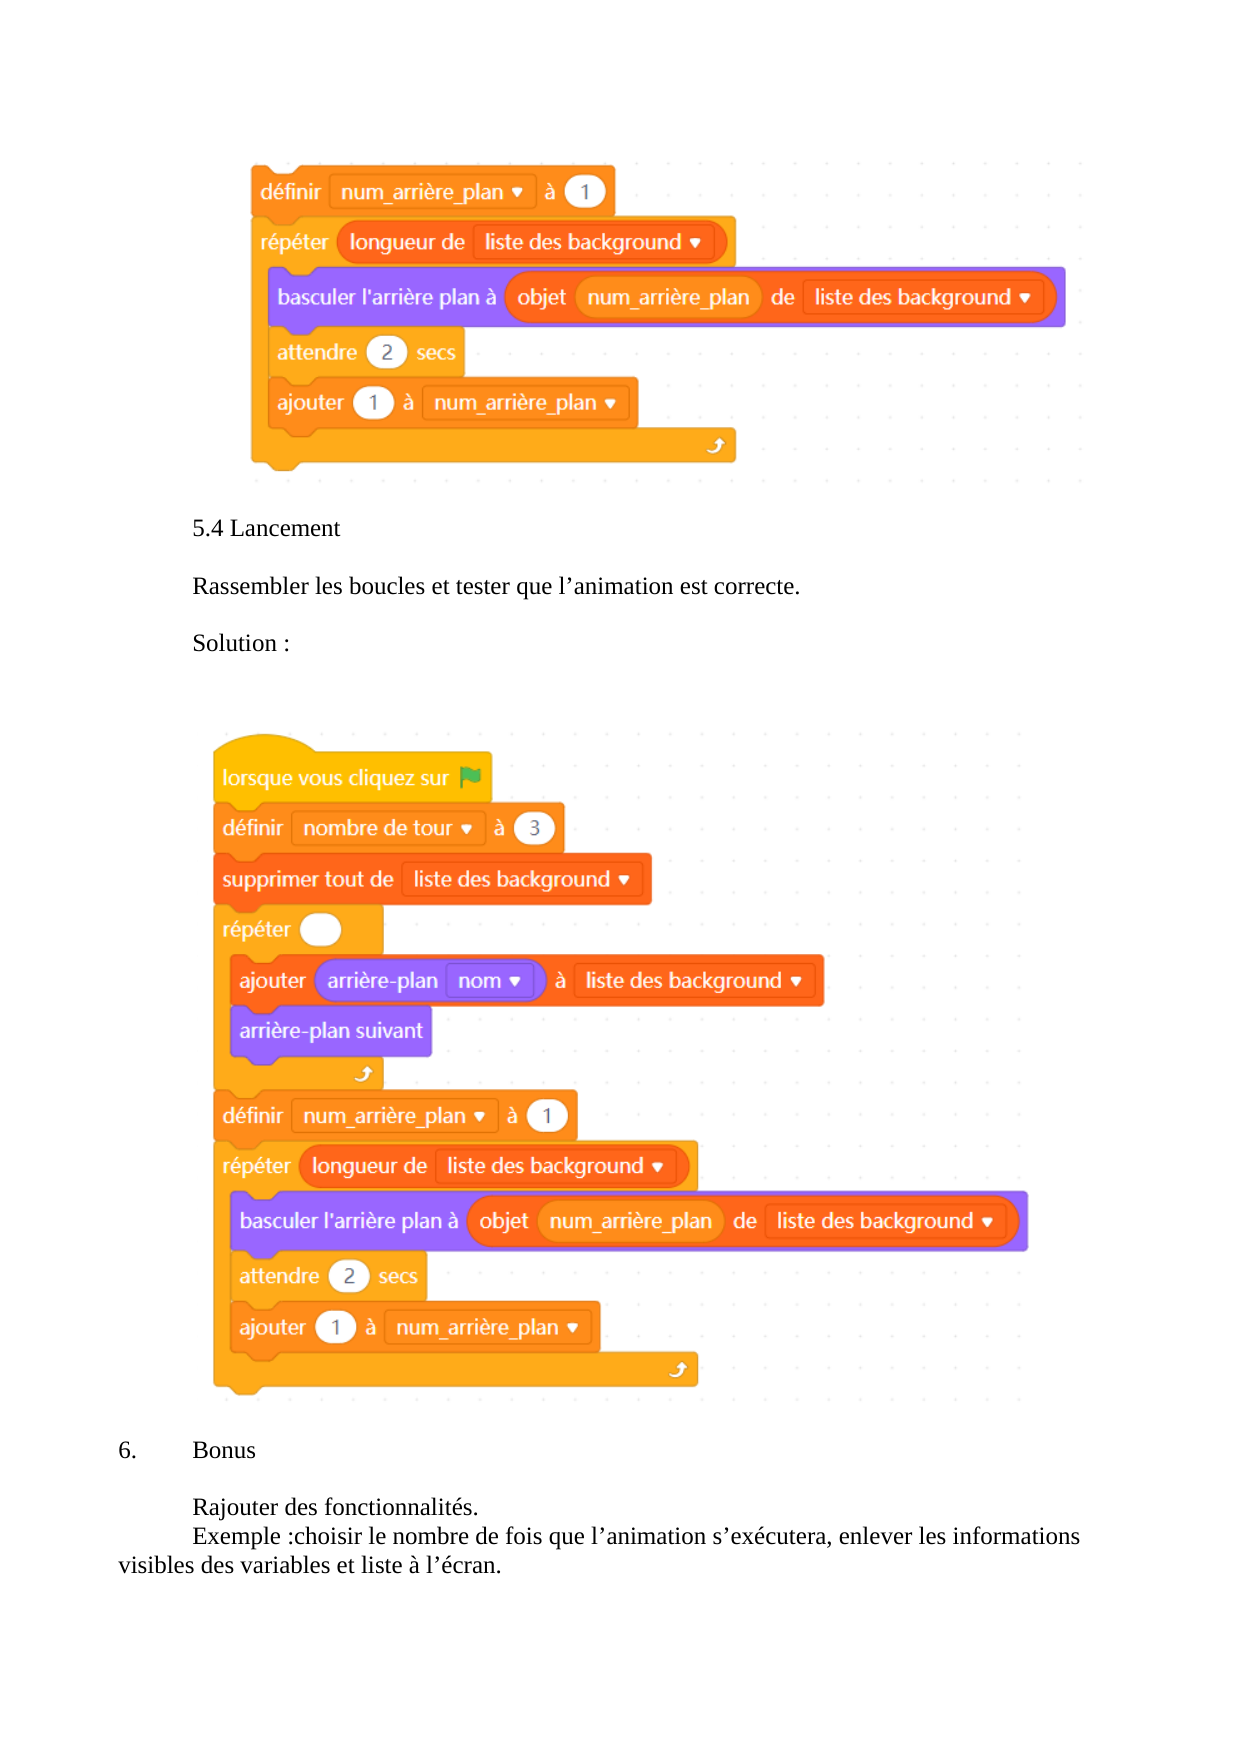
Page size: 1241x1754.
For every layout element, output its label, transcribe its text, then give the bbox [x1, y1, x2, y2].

text 6. Bonus [118, 1435, 1122, 1463]
text Rajouter des fonctionnalités. [118, 1492, 1122, 1521]
text Rassembler les boucles et tester que l’animation est correcte. [118, 571, 1122, 600]
text 5.4 Lancement [118, 513, 1122, 542]
picture [228, 143, 1092, 485]
text Solution : [118, 628, 1122, 657]
picture [197, 714, 1044, 1406]
text Exemple :choisir le nombre de fois que l’animation s’exécutera, enlever les informations visibles des variables et liste à l’écran. [118, 1521, 1122, 1578]
